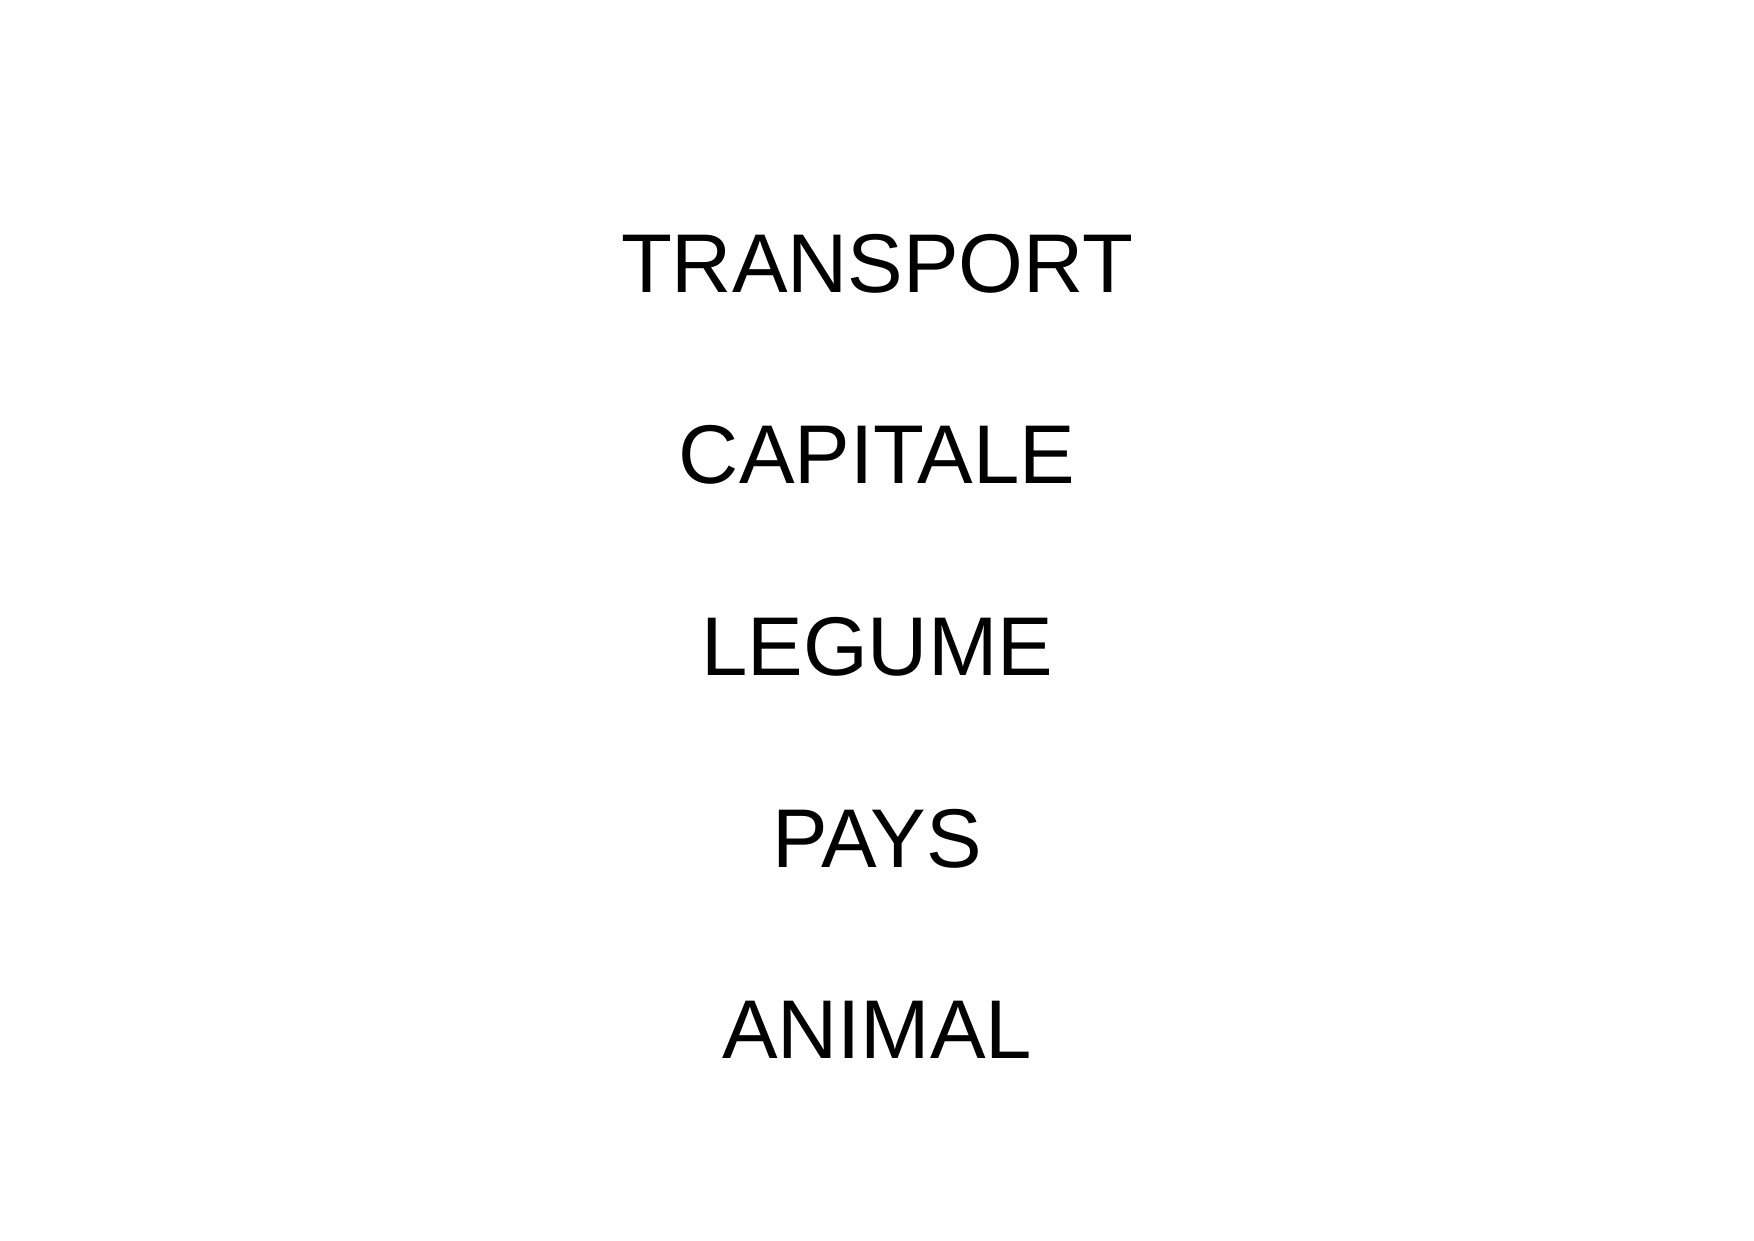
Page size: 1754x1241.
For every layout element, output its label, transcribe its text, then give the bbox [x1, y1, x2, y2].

text PAYS [118, 789, 1636, 885]
text LEGUME [118, 597, 1636, 693]
text ANIMAL [118, 981, 1636, 1076]
text TRANSPORT [118, 214, 1636, 310]
text CAPITALE [118, 406, 1636, 501]
